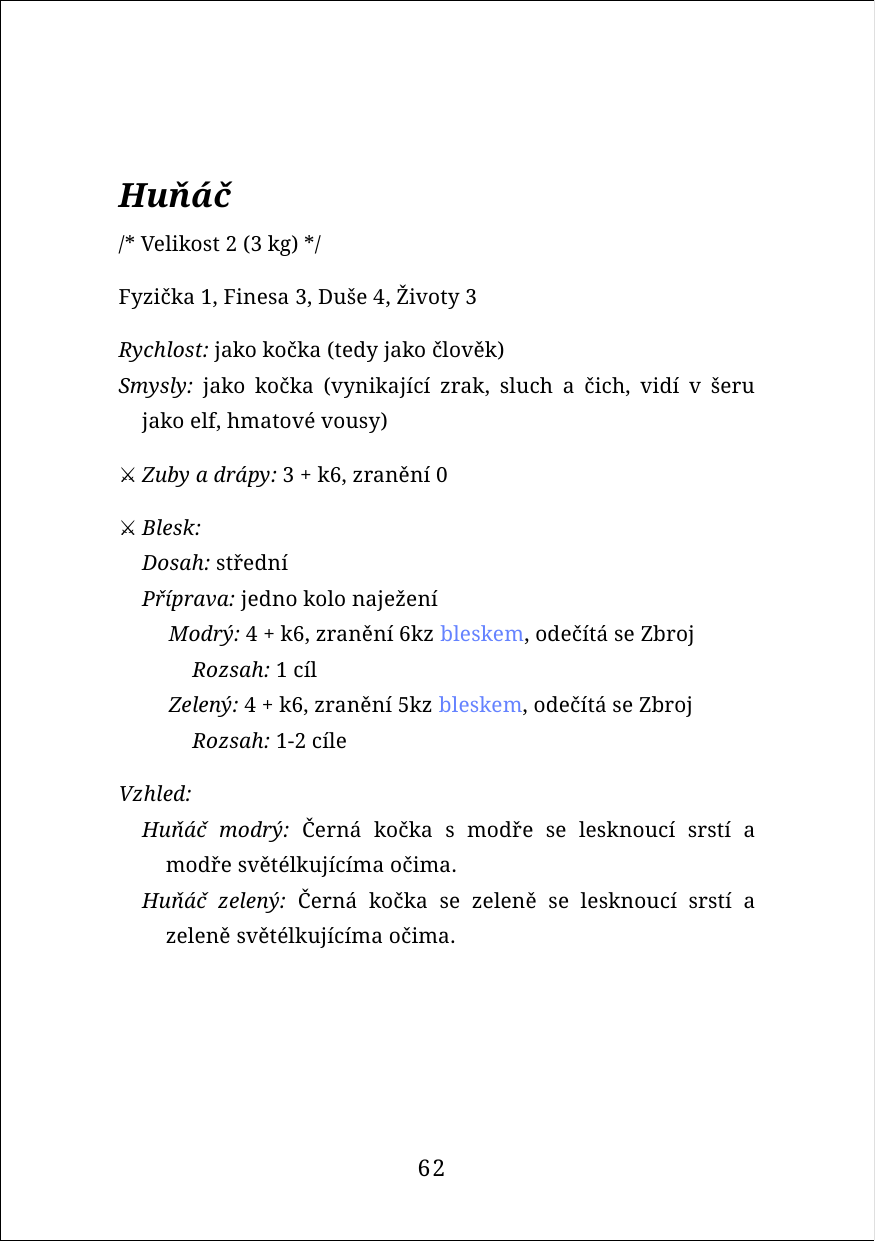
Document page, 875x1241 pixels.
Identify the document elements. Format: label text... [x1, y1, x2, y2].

text Smysly: jako kočka (vynikající zrak, sluch a čich, vidí v šeru jako elf, hmatové vousy) [118, 371, 756, 435]
text Příprava: jedno kolo naježení [142, 584, 756, 612]
text Rychlost: jako kočka (tedy jako člověk) [118, 335, 756, 364]
text /* Velikost 2 (3 kg) */ [118, 229, 756, 257]
text Huňáč zelený: Černá kočka se zeleně se lesknoucí srstí a zeleně světélkujícíma očima. [142, 886, 756, 950]
text Dosah: střední [142, 548, 756, 577]
text Huňáč modrý: Černá kočka s modře se lesknoucí srstí a modře světélkujícíma očima. [142, 815, 756, 879]
text Vzhled: [118, 779, 756, 808]
text ⚔ Zuby a drápy: 3 + k6, zranění 0 [118, 460, 756, 488]
text Modrý: 4 + k6, zranění 6kz bleskem, odečítá se Zbroj Rozsah: 1 cíl [168, 619, 756, 683]
text ⚔ Blesk: [118, 513, 756, 541]
text Fyzička 1, Finesa 3, Duše 4, Životy 3 [118, 282, 756, 311]
subtitle Huňáč [118, 172, 756, 217]
text Zelený: 4 + k6, zranění 5kz bleskem, odečítá se Zbroj Rozsah: 1-2 cíle [168, 691, 756, 754]
